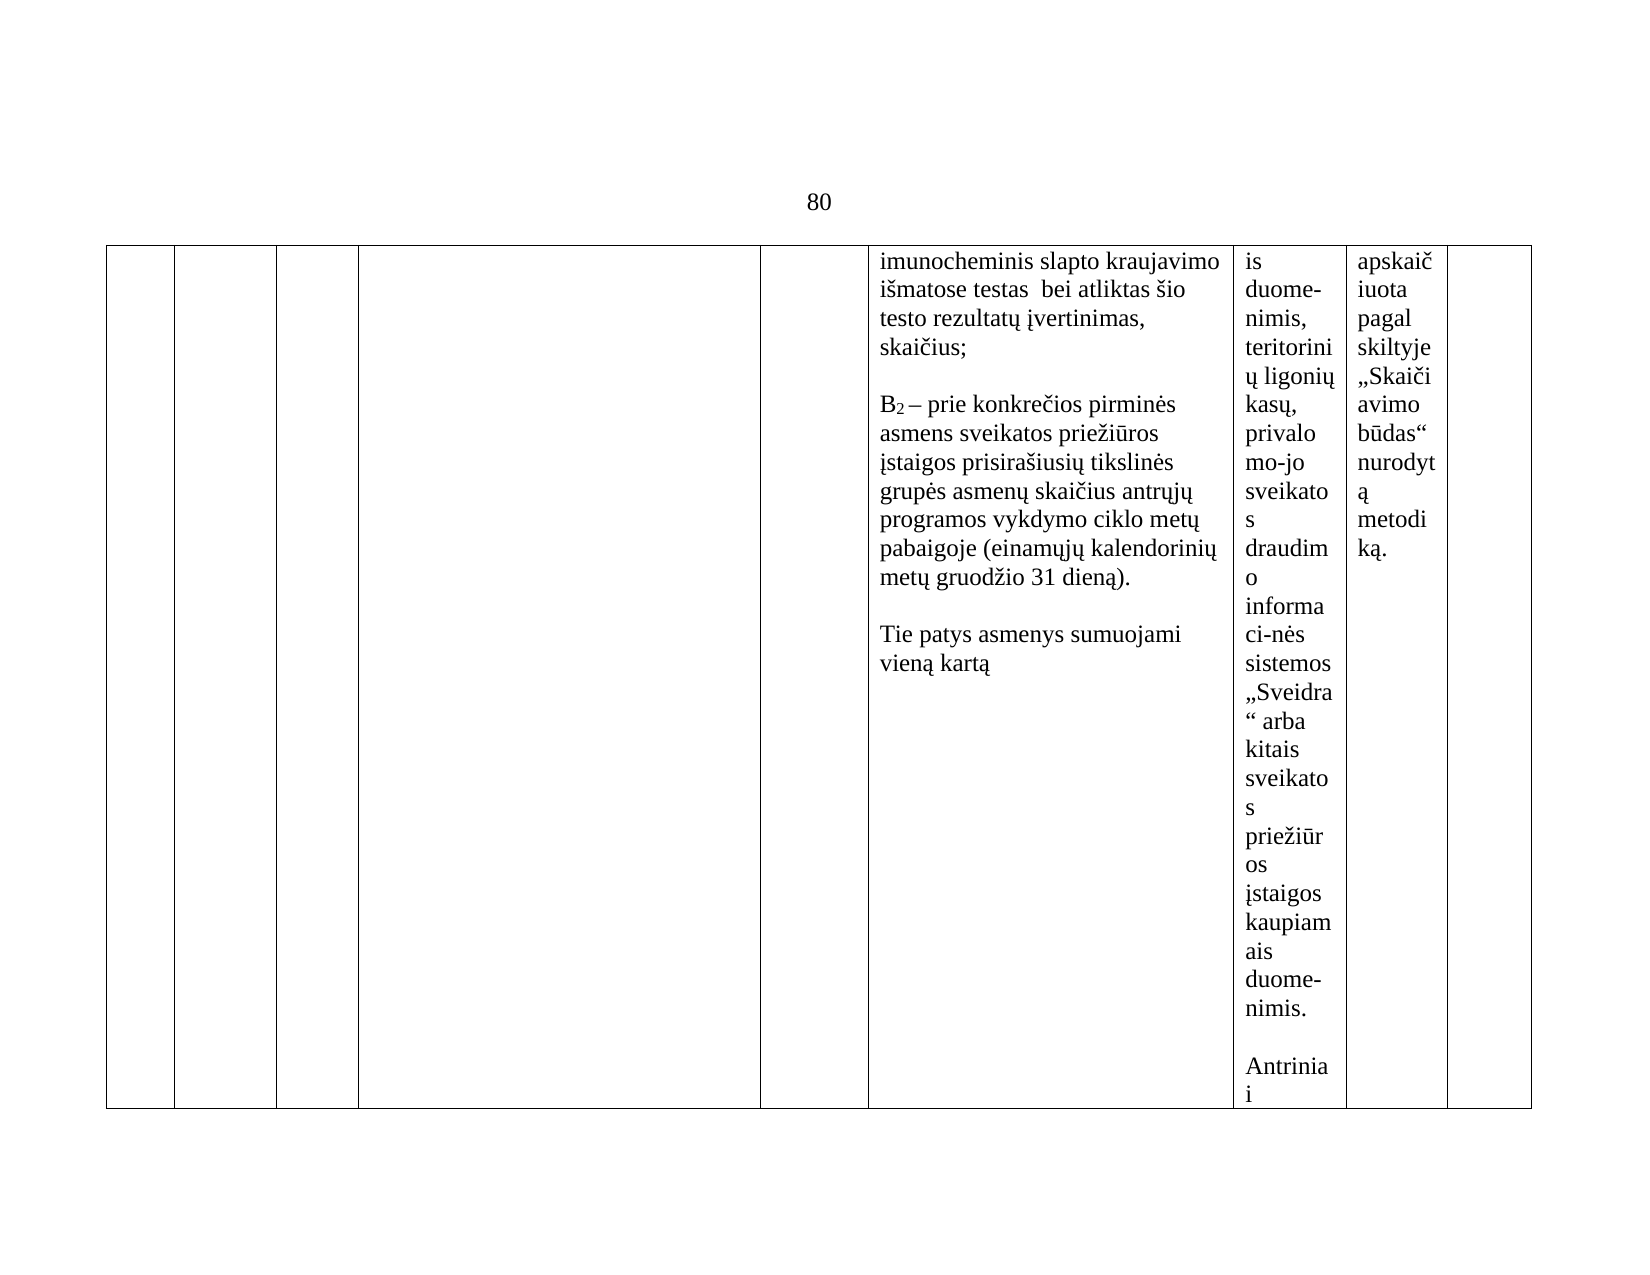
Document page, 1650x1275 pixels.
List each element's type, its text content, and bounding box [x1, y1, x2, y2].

table_cell [277, 246, 358, 1108]
table_cell [107, 246, 174, 1108]
table_cell [175, 246, 276, 1108]
table_cell imunocheminis slapto kraujavimo išmatose testas bei atliktas šio testo rezultatų įvertinimas, skaičius; B2 – prie konkrečios pirminės asmens sveikatos priežiūros įstaigos prisirašiusių tikslinės grupės asmenų skaičius antrųjų programos vykdymo ciklo metų pabaigoje (einamųjų kalendorinių metų gruodžio 31 dieną). Tie patys asmenys sumuojami vieną kartą [869, 246, 1233, 1108]
table_cell [1448, 246, 1531, 1108]
table_cell apskaičiuota pagal skiltyje „Skaičiavimo būdas“ nurodytą metodiką. [1347, 246, 1447, 1108]
table_cell [359, 246, 760, 1108]
table_cell is duome-nimis, teritorinių ligonių kasų, privalomo-jo sveikatos draudimo informaci-nės sistemos „Sveidra“ arba kitais sveikatos priežiūros įstaigos kaupiamais duome-nimis. Antriniai [1234, 246, 1346, 1108]
table_cell [761, 246, 868, 1108]
